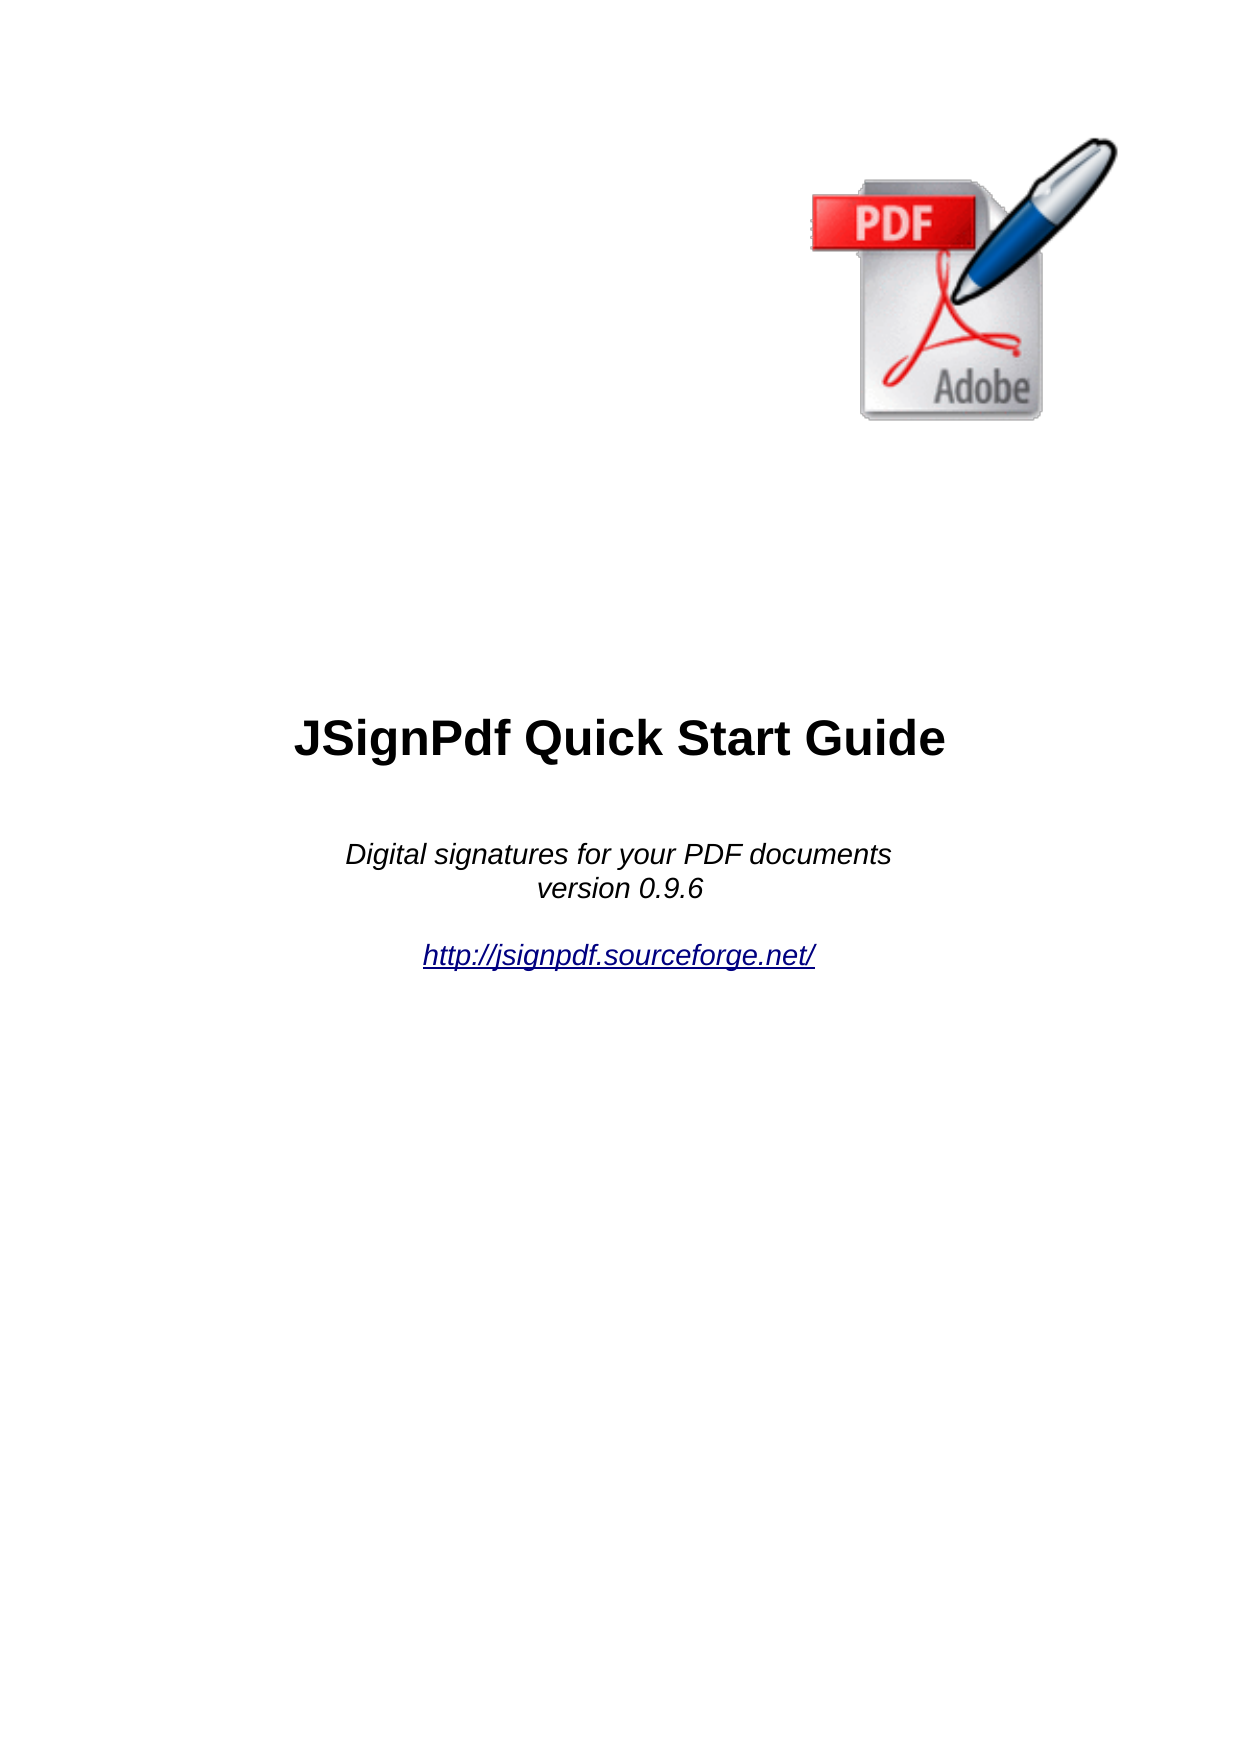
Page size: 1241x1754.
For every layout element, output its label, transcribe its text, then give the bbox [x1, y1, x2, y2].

title JSignPdf Quick Start Guide [118, 708, 1122, 766]
subtitle Digital signatures for your PDF documents version 0.9.6 http://jsignpdf.sourceforge.net/ [118, 837, 1122, 971]
picture [809, 118, 1122, 431]
